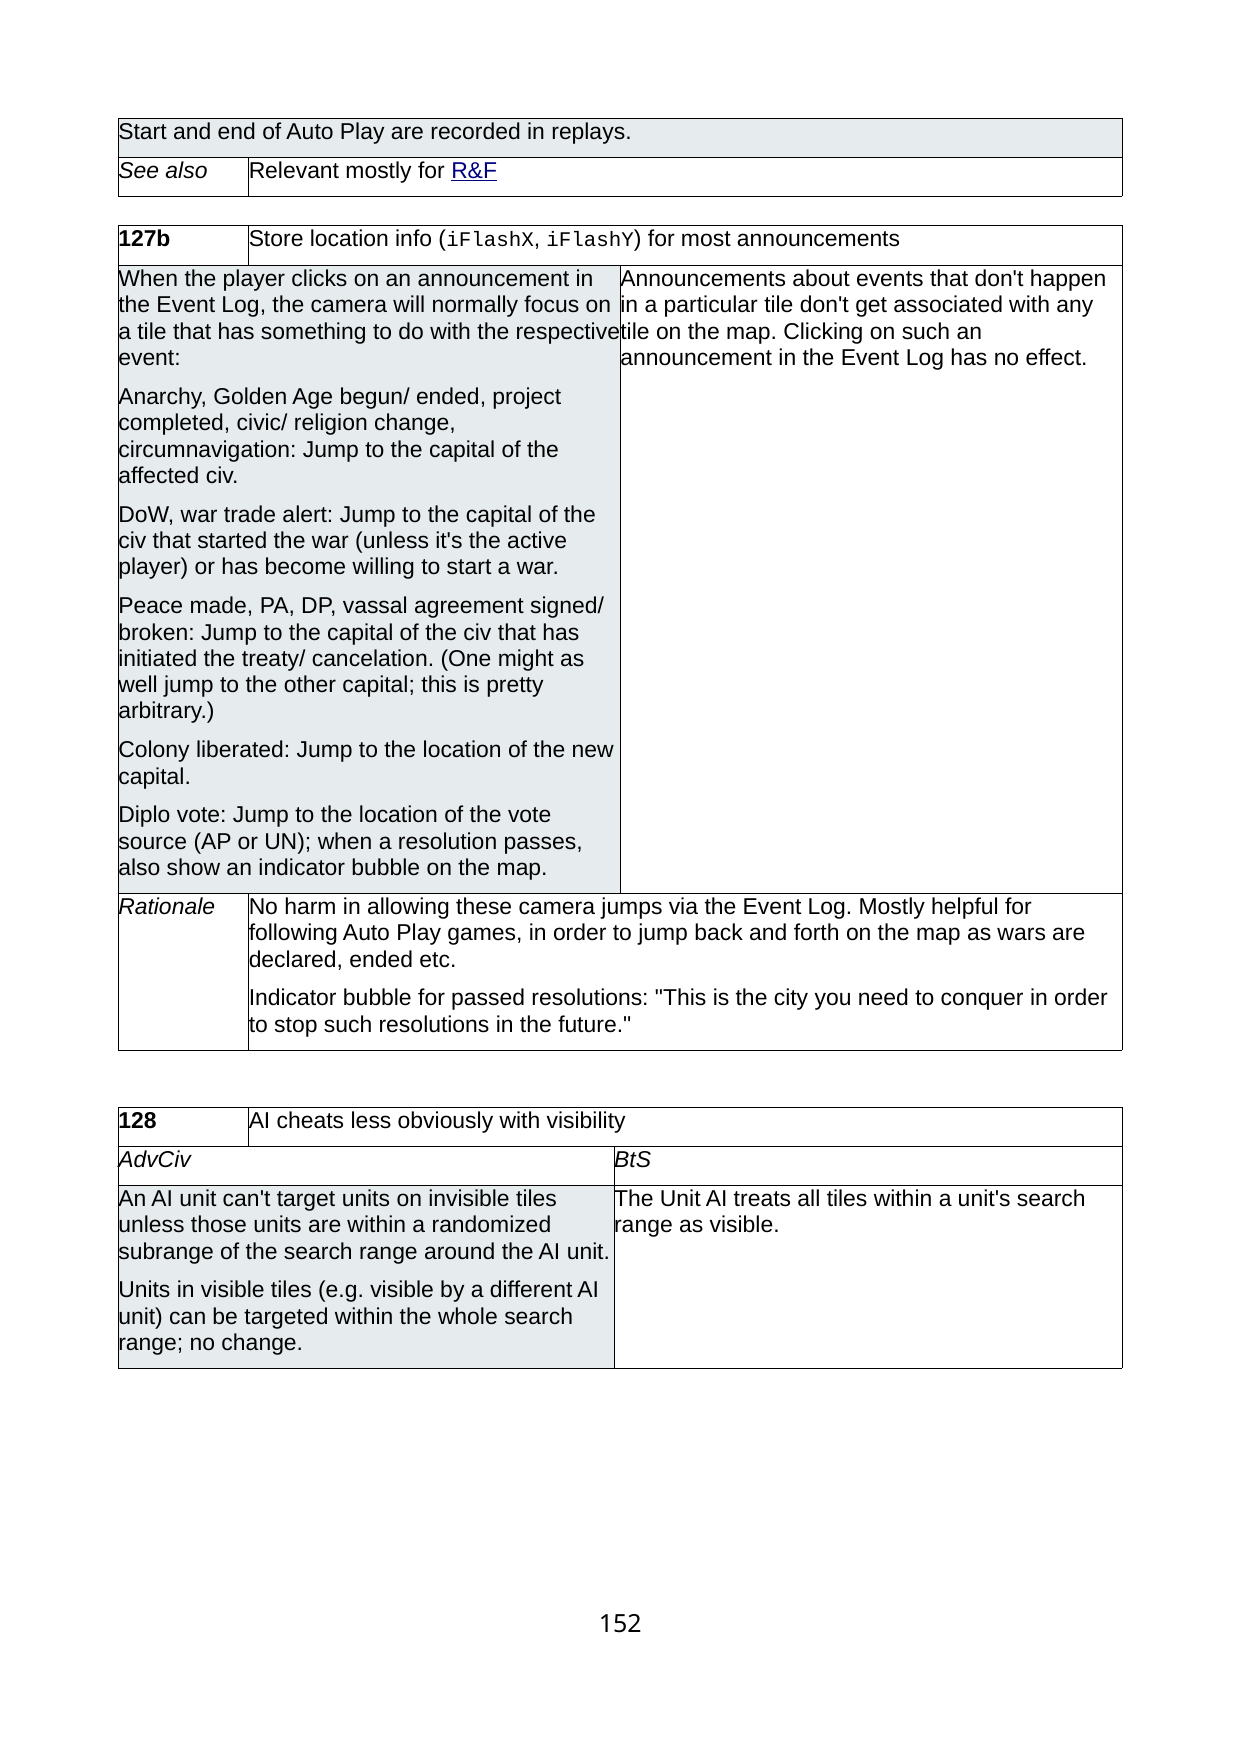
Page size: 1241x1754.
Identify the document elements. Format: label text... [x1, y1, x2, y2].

table_cell No harm in allowing these camera jumps via the Event Log. Mostly helpful for following Auto Play games, in order to jump back and forth on the map as wars are declared, ended etc. Indicator bubble for passed resolutions: "This is the city you need to conquer in order to stop such resolutions in the future." [249, 894, 1122, 1049]
table_cell The Unit AI treats all tiles within a unit's search range as visible. [615, 1186, 1122, 1368]
table_cell An AI unit can't target units on invisible tiles unless those units are within a randomized subrange of the search range around the AI unit. Units in visible tiles (e.g. visible by a different AI unit) can be targeted within the whole search range; no change. [119, 1186, 614, 1368]
table_cell BtS [615, 1147, 1122, 1185]
table_cell Relevant mostly for R&F [249, 158, 1122, 196]
table_header Store location info (iFlashX, iFlashY) for most announcements [249, 226, 1122, 265]
table_cell AdvCiv [119, 1147, 614, 1185]
table_cell Start and end of Auto Play are recorded in replays. [119, 119, 1122, 157]
table_cell When the player clicks on an announcement in the Event Log, the camera will normally focus on a tile that has something to do with the respective event: Anarchy, Golden Age begun/ ended, project completed, civic/ religion change, circumnavigation: Jump to the capital of the affected civ. DoW, war trade alert: Jump to the capital of the civ that started the war (unless it's the active player) or has become willing to start a war. Peace made, PA, DP, vassal agreement signed/ broken: Jump to the capital of the civ that has initiated the treaty/ cancelation. (One might as well jump to the other capital; this is pretty arbitrary.) Colony liberated: Jump to the location of the new capital. Diplo vote: Jump to the location of the vote source (AP or UN); when a resolution passes, also show an indicator bubble on the map. [119, 266, 620, 893]
table_cell See also [119, 158, 248, 196]
table_header 127b [119, 226, 248, 265]
table_cell Announcements about events that don't happen in a particular tile don't get associated with any tile on the map. Clicking on such an announcement in the Event Log has no effect. [621, 266, 1122, 893]
table_header AI cheats less obviously with visibility [249, 1108, 1122, 1146]
table_header 128 [119, 1108, 248, 1146]
table_cell Rationale [119, 894, 248, 1049]
